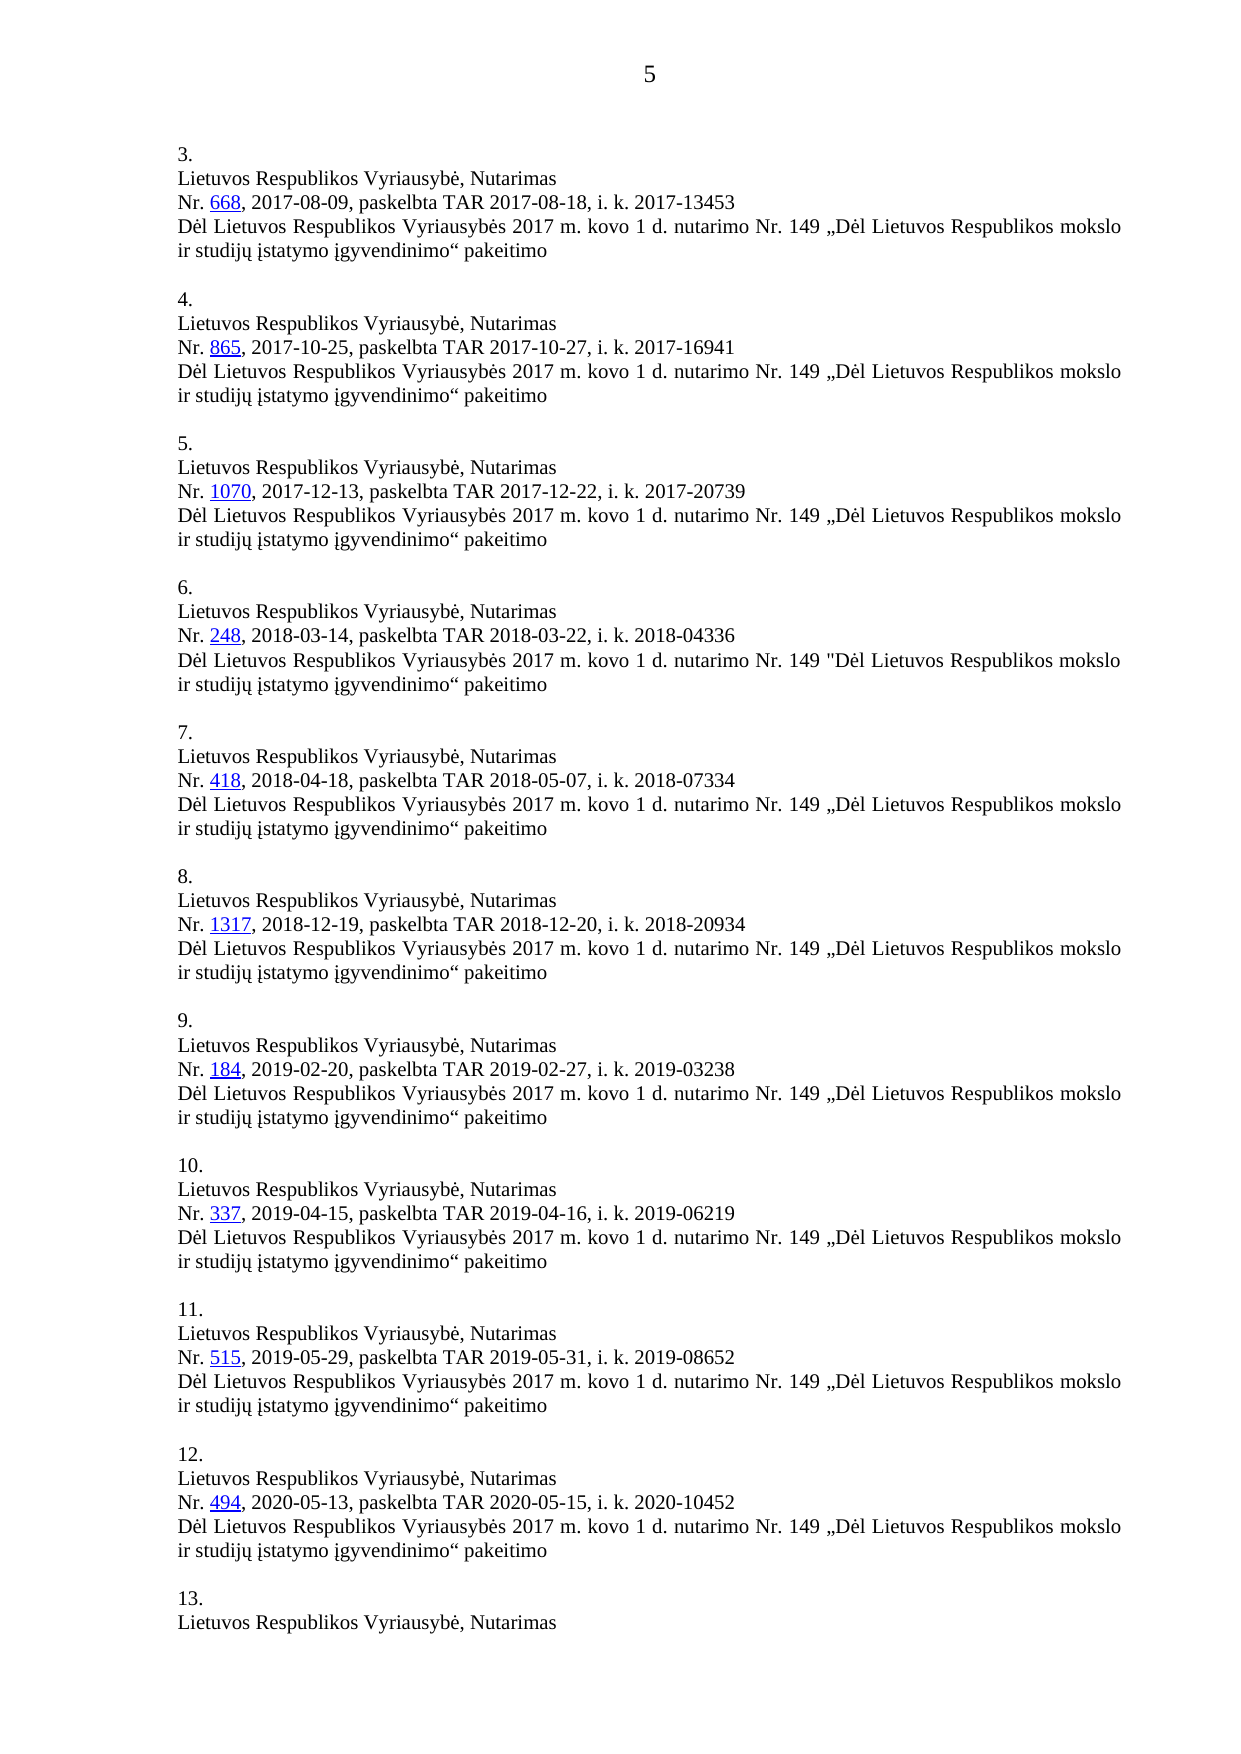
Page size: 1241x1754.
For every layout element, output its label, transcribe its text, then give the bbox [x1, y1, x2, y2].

text 6. [177, 575, 1122, 599]
text Dėl Lietuvos Respublikos Vyriausybės 2017 m. kovo 1 d. nutarimo Nr. 149 „Dėl Lietuvos Respublikos mokslo ir studijų įstatymo įgyvendinimo“ pakeitimo [177, 1081, 1122, 1129]
text Dėl Lietuvos Respublikos Vyriausybės 2017 m. kovo 1 d. nutarimo Nr. 149 „Dėl Lietuvos Respublikos mokslo ir studijų įstatymo įgyvendinimo“ pakeitimo [177, 1225, 1122, 1273]
text Nr. 248, 2018-03-14, paskelbta TAR 2018-03-22, i. k. 2018-04336 [177, 623, 1122, 647]
text Lietuvos Respublikos Vyriausybė, Nutarimas [177, 311, 1122, 335]
text 4. [177, 287, 1122, 311]
text Dėl Lietuvos Respublikos Vyriausybės 2017 m. kovo 1 d. nutarimo Nr. 149 „Dėl Lietuvos Respublikos mokslo ir studijų įstatymo įgyvendinimo“ pakeitimo [177, 1369, 1122, 1417]
text 7. [177, 720, 1122, 744]
text Lietuvos Respublikos Vyriausybė, Nutarimas [177, 1177, 1122, 1201]
text Dėl Lietuvos Respublikos Vyriausybės 2017 m. kovo 1 d. nutarimo Nr. 149 „Dėl Lietuvos Respublikos mokslo ir studijų įstatymo įgyvendinimo“ pakeitimo [177, 792, 1122, 840]
text Nr. 494, 2020-05-13, paskelbta TAR 2020-05-15, i. k. 2020-10452 [177, 1490, 1122, 1514]
text Dėl Lietuvos Respublikos Vyriausybės 2017 m. kovo 1 d. nutarimo Nr. 149 "Dėl Lietuvos Respublikos mokslo ir studijų įstatymo įgyvendinimo“ pakeitimo [177, 647, 1122, 696]
text Nr. 418, 2018-04-18, paskelbta TAR 2018-05-07, i. k. 2018-07334 [177, 768, 1122, 792]
text Nr. 1317, 2018-12-19, paskelbta TAR 2018-12-20, i. k. 2018-20934 [177, 912, 1122, 936]
text Lietuvos Respublikos Vyriausybė, Nutarimas [177, 744, 1122, 768]
text Nr. 668, 2017-08-09, paskelbta TAR 2017-08-18, i. k. 2017-13453 [177, 190, 1122, 214]
text 9. [177, 1008, 1122, 1032]
text Nr. 1070, 2017-12-13, paskelbta TAR 2017-12-22, i. k. 2017-20739 [177, 479, 1122, 503]
text Nr. 337, 2019-04-15, paskelbta TAR 2019-04-16, i. k. 2019-06219 [177, 1201, 1122, 1225]
text 5. [177, 431, 1122, 455]
text 8. [177, 864, 1122, 888]
text Dėl Lietuvos Respublikos Vyriausybės 2017 m. kovo 1 d. nutarimo Nr. 149 „Dėl Lietuvos Respublikos mokslo ir studijų įstatymo įgyvendinimo“ pakeitimo [177, 1514, 1122, 1562]
text 11. [177, 1297, 1122, 1321]
text Lietuvos Respublikos Vyriausybė, Nutarimas [177, 888, 1122, 912]
text Lietuvos Respublikos Vyriausybė, Nutarimas [177, 1321, 1122, 1345]
text Lietuvos Respublikos Vyriausybė, Nutarimas [177, 1610, 1122, 1634]
text Nr. 515, 2019-05-29, paskelbta TAR 2019-05-31, i. k. 2019-08652 [177, 1345, 1122, 1369]
text Lietuvos Respublikos Vyriausybė, Nutarimas [177, 599, 1122, 623]
text Dėl Lietuvos Respublikos Vyriausybės 2017 m. kovo 1 d. nutarimo Nr. 149 „Dėl Lietuvos Respublikos mokslo ir studijų įstatymo įgyvendinimo“ pakeitimo [177, 359, 1122, 407]
text 3. [177, 142, 1122, 166]
text Lietuvos Respublikos Vyriausybė, Nutarimas [177, 1032, 1122, 1057]
text Nr. 184, 2019-02-20, paskelbta TAR 2019-02-27, i. k. 2019-03238 [177, 1057, 1122, 1081]
text Lietuvos Respublikos Vyriausybė, Nutarimas [177, 455, 1122, 479]
text 10. [177, 1153, 1122, 1177]
text Dėl Lietuvos Respublikos Vyriausybės 2017 m. kovo 1 d. nutarimo Nr. 149 „Dėl Lietuvos Respublikos mokslo ir studijų įstatymo įgyvendinimo“ pakeitimo [177, 214, 1122, 262]
text Lietuvos Respublikos Vyriausybė, Nutarimas [177, 166, 1122, 190]
text Dėl Lietuvos Respublikos Vyriausybės 2017 m. kovo 1 d. nutarimo Nr. 149 „Dėl Lietuvos Respublikos mokslo ir studijų įstatymo įgyvendinimo“ pakeitimo [177, 503, 1122, 551]
text 13. [177, 1586, 1122, 1610]
text Nr. 865, 2017-10-25, paskelbta TAR 2017-10-27, i. k. 2017-16941 [177, 335, 1122, 359]
text Dėl Lietuvos Respublikos Vyriausybės 2017 m. kovo 1 d. nutarimo Nr. 149 „Dėl Lietuvos Respublikos mokslo ir studijų įstatymo įgyvendinimo“ pakeitimo [177, 936, 1122, 984]
text 12. [177, 1442, 1122, 1466]
text Lietuvos Respublikos Vyriausybė, Nutarimas [177, 1466, 1122, 1490]
